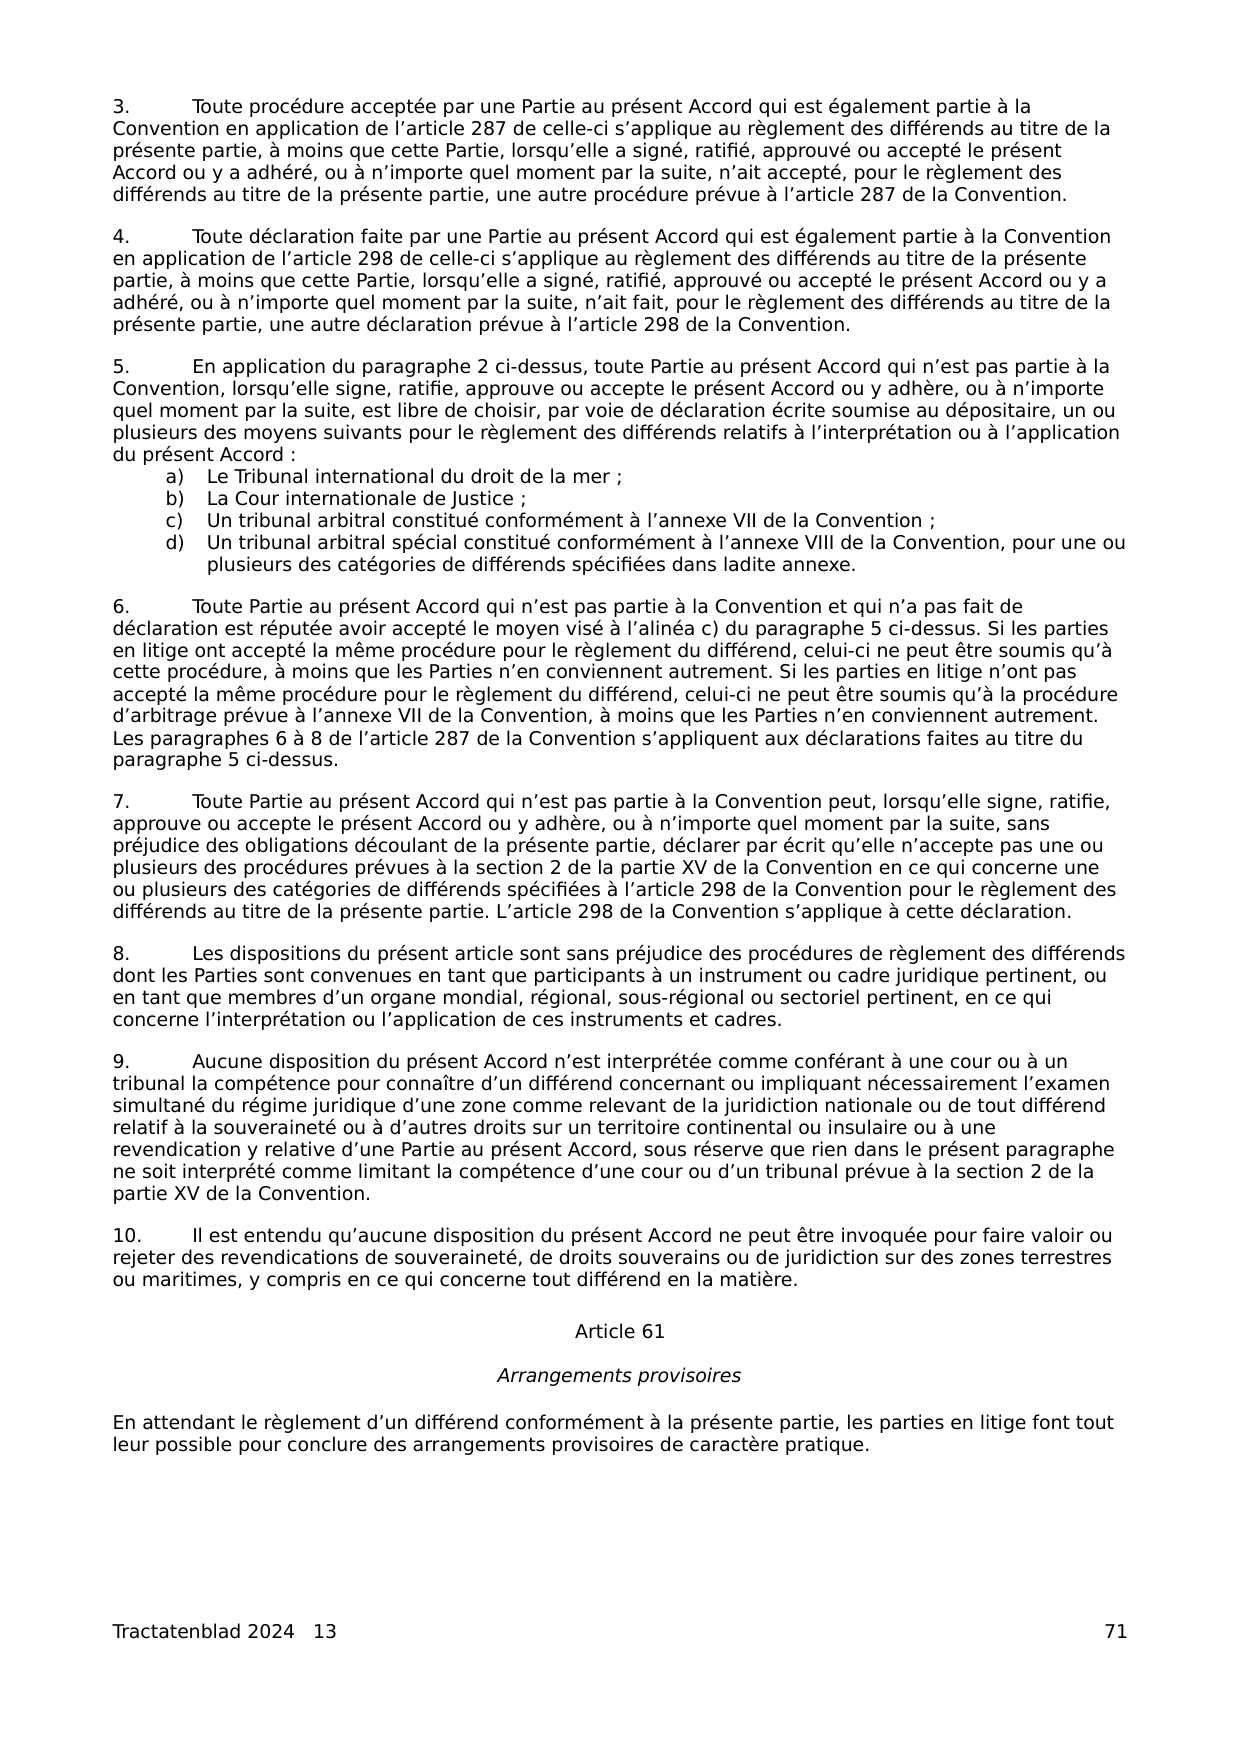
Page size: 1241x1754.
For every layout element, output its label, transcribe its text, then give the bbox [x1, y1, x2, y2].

text 6. Toute Partie au présent Accord qui n’est pas partie à la Convention et qui n’a pas fait de déclaration est réputée avoir accepté le moyen visé à l’alinéa c) du paragraphe 5 ci-dessus. Si les parties en litige ont accepté la même procédure pour le règlement du différend, celui-ci ne peut être soumis qu’à cette procédure, à moins que les Parties n’en conviennent autrement. Si les parties en litige n’ont pas accepté la même procédure pour le règlement du différend, celui-ci ne peut être soumis qu’à la procédure d’arbitrage prévue à l’annexe VII de la Convention, à moins que les Parties n’en conviennent autrement. Les paragraphes 6 à 8 de l’article 287 de la Convention s’appliquent aux déclarations faites au titre du paragraphe 5 ci-dessus. [112, 596, 1128, 771]
text c) Un tribunal arbitral constitué conformément à l’annexe VII de la Convention ; [165, 509, 1128, 532]
text 10. Il est entendu qu’aucune disposition du présent Accord ne peut être invoquée pour faire valoir ou rejeter des revendications de souveraineté, de droits souverains ou de juridiction sur des zones terrestres ou maritimes, y compris en ce qui concerne tout différend en la matière. [112, 1225, 1128, 1291]
text a) Le Tribunal international du droit de la mer ; [165, 466, 1128, 488]
text 3. Toute procédure acceptée par une Partie au présent Accord qui est également partie à la Convention en application de l’article 287 de celle-ci s’applique au règlement des différends au titre de la présente partie, à moins que cette Partie, lorsqu’elle a signé, ratifié, approuvé ou accepté le présent Accord ou y a adhéré, ou à n’importe quel moment par la suite, n’ait accepté, pour le règlement des différends au titre de la présente partie, une autre procédure prévue à l’article 287 de la Convention. [112, 96, 1128, 206]
text 9. Aucune disposition du présent Accord n’est interprétée comme conférant à une cour ou à un tribunal la compétence pour connaître d’un différend concernant ou impliquant nécessairement l’examen simultané du régime juridique d’une zone comme relevant de la juridiction nationale ou de tout différend relatif à la souveraineté ou à d’autres droits sur un territoire continental ou insulaire ou à une revendication y relative d’une Partie au présent Accord, sous réserve que rien dans le présent paragraphe ne soit interprété comme limitant la compétence d’une cour ou d’un tribunal prévue à la section 2 de la partie XV de la Convention. [112, 1051, 1128, 1205]
text b) La Cour internationale de Justice ; [165, 488, 1128, 509]
text d) Un tribunal arbitral spécial constitué conformément à l’annexe VIII de la Convention, pour une ou plusieurs des catégories de différends spécifiées dans ladite annexe. [165, 532, 1128, 576]
text 8. Les dispositions du présent article sont sans préjudice des procédures de règlement des différends dont les Parties sont convenues en tant que participants à un instrument ou cadre juridique pertinent, ou en tant que membres d’un organe mondial, régional, sous-régional ou sectoriel pertinent, en ce qui concerne l’interprétation ou l’application de ces instruments et cadres. [112, 943, 1128, 1031]
text 4. Toute déclaration faite par une Partie au présent Accord qui est également partie à la Convention en application de l’article 298 de celle-ci s’applique au règlement des différends au titre de la présente partie, à moins que cette Partie, lorsqu’elle a signé, ratifié, approuvé ou accepté le présent Accord ou y a adhéré, ou à n’importe quel moment par la suite, n’ait fait, pour le règlement des différends au titre de la présente partie, une autre déclaration prévue à l’article 298 de la Convention. [112, 226, 1128, 336]
subtitle Article 61 Arrangements provisoires [112, 1321, 1128, 1387]
text 5. En application du paragraphe 2 ci-dessus, toute Partie au présent Accord qui n’est pas partie à la Convention, lorsqu’elle signe, ratifie, approuve ou accepte le présent Accord ou y adhère, ou à n’importe quel moment par la suite, est libre de choisir, par voie de déclaration écrite soumise au dépositaire, un ou plusieurs des moyens suivants pour le règlement des différends relatifs à l’interprétation ou à l’application du présent Accord : [112, 356, 1128, 466]
text 7. Toute Partie au présent Accord qui n’est pas partie à la Convention peut, lorsqu’elle signe, ratifie, approuve ou accepte le présent Accord ou y adhère, ou à n’importe quel moment par la suite, sans préjudice des obligations découlant de la présente partie, déclarer par écrit qu’elle n’accepte pas une ou plusieurs des procédures prévues à la section 2 de la partie XV de la Convention en ce qui concerne une ou plusieurs des catégories de différends spécifiées à l’article 298 de la Convention pour le règlement des différends au titre de la présente partie. L’article 298 de la Convention s’applique à cette déclaration. [112, 791, 1128, 923]
text En attendant le règlement d’un différend conformément à la présente partie, les parties en litige font tout leur possible pour conclure des arrangements provisoires de caractère pratique. [112, 1412, 1128, 1456]
